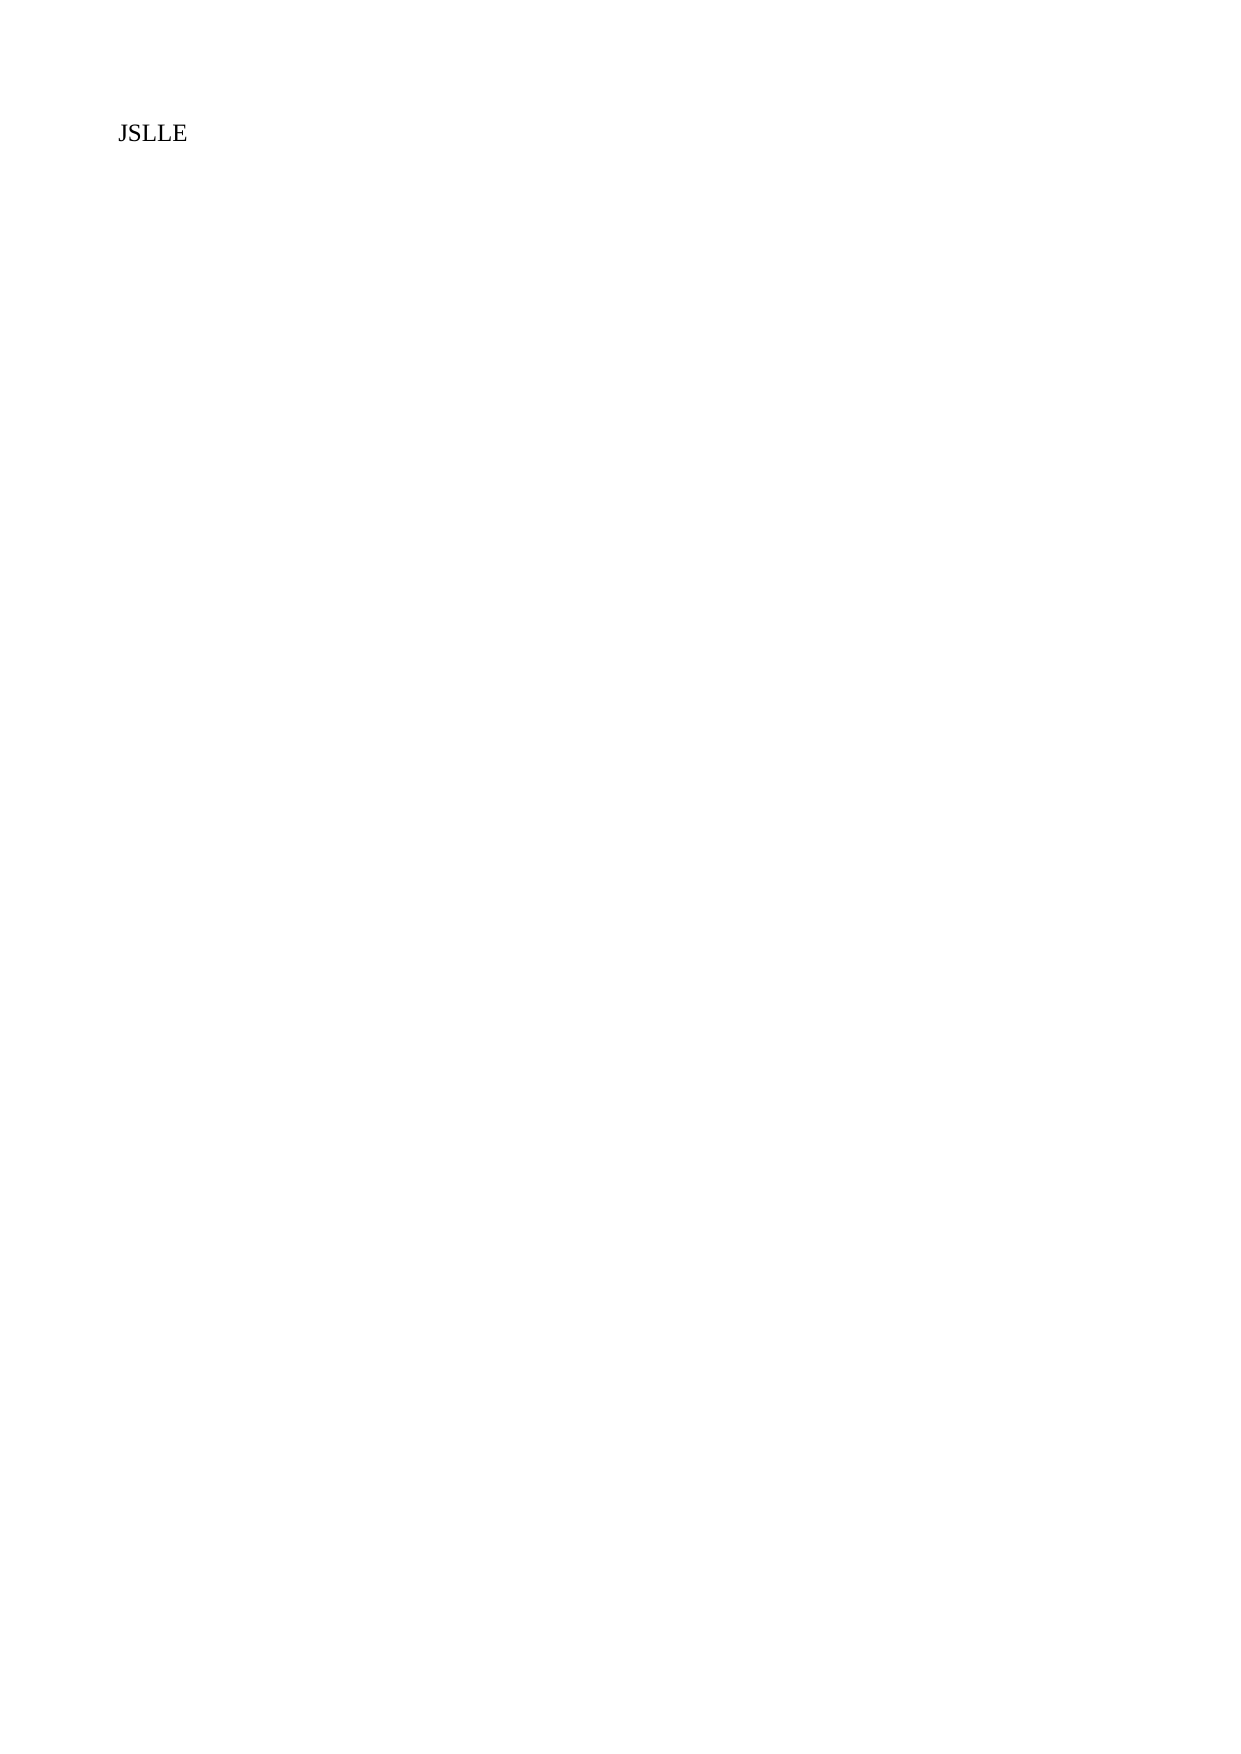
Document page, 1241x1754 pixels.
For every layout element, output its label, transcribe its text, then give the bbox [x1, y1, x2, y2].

text JSLLE [118, 118, 1122, 147]
